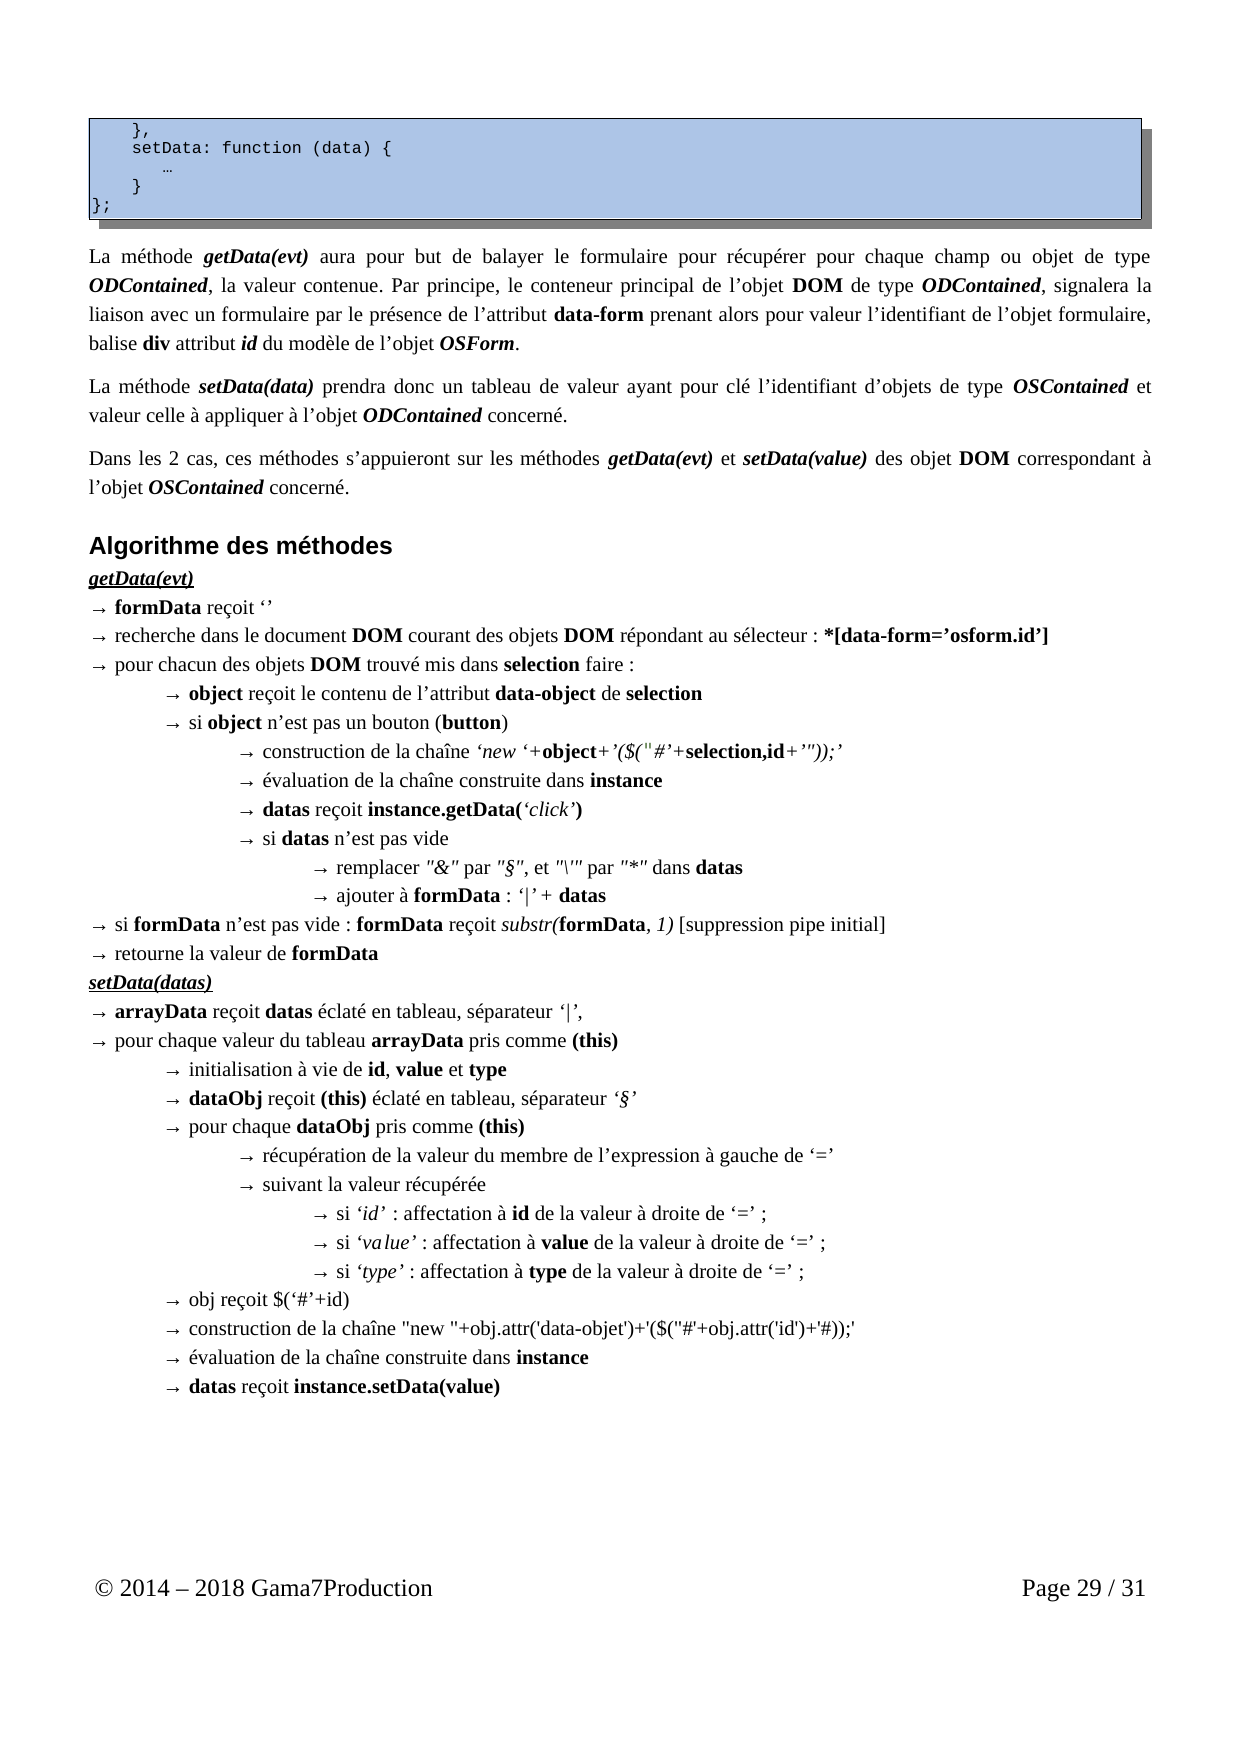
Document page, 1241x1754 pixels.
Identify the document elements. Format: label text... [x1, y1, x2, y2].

text La méthode getData(evt) aura pour but de balayer le formulaire pour récupérer pour chaque champ ou objet de type ODContained, la valeur contenue. Par principe, le conteneur principal de l’objet DOM de type ODContained, signalera la liaison avec un formulaire par le présence de l’attribut data-form prenant alors pour valeur l’identifiant de l’objet formulaire, balise div attribut id du modèle de l’objet OSForm. [88, 244, 1152, 354]
text → si object n’est pas un bouton (button) [88, 710, 1152, 734]
text }, [90, 119, 1141, 137]
text → pour chaque valeur du tableau arrayData pris comme (this) [88, 1028, 1152, 1052]
text → initialisation à vie de id, value et type [88, 1057, 1152, 1081]
text → si ‘id’ : affectation à id de la valeur à droite de ‘=’ ; [88, 1201, 1152, 1225]
text → formData reçoit ‘’ [88, 594, 1152, 619]
text → retourne la valeur de formData [88, 941, 1152, 965]
text → obj reçoit $(‘#’+id) [88, 1287, 1152, 1311]
text setData: function (data) { [90, 137, 1141, 156]
text → construction de la chaîne ‘new ‘+object+’($("#’+selection,id+’"));’ [88, 739, 1152, 763]
text → évaluation de la chaîne construite dans instance [88, 768, 1152, 792]
text → pour chacun des objets DOM trouvé mis dans selection faire : [88, 652, 1152, 676]
text } [90, 175, 1141, 193]
text setData(datas) [88, 970, 1152, 994]
text → arrayData reçoit datas éclaté en tableau, séparateur ‘|’, [88, 999, 1152, 1023]
text }; [90, 193, 1141, 218]
subtitle Algorithme des méthodes [88, 531, 1152, 559]
text → si ‘type’ : affectation à type de la valeur à droite de ‘=’ ; [88, 1258, 1152, 1283]
text → remplacer "&" par "§", et "\'" par "*" dans datas [88, 854, 1152, 879]
text → dataObj reçoit (this) éclaté en tableau, séparateur ‘§’ [88, 1085, 1152, 1109]
text → datas reçoit instance.setData(value) [88, 1374, 1152, 1398]
text → évaluation de la chaîne construite dans instance [88, 1345, 1152, 1369]
text La méthode setData(data) prendra donc un tableau de valeur ayant pour clé l’identifiant d’objets de type OSContained et valeur celle à appliquer à l’objet ODContained concerné. [88, 374, 1152, 427]
text → construction de la chaîne "new "+obj.attr('data-objet')+'($("#'+obj.attr('id')+'#));' [88, 1316, 1152, 1340]
text → suivant la valeur récupérée [88, 1172, 1152, 1196]
text → si ‘va lue’ : affectation à value de la valeur à droite de ‘=’ ; [88, 1230, 1152, 1254]
text … [90, 156, 1141, 175]
text → si formData n’est pas vide : formData reçoit substr(formData, 1) [suppression pipe initial] [88, 912, 1152, 936]
text → récupération de la valeur du membre de l’expression à gauche de ‘=’ [88, 1143, 1152, 1167]
text → pour chaque dataObj pris comme (this) [88, 1114, 1152, 1138]
text → recherche dans le document DOM courant des objets DOM répondant au sélecteur : *[data-form=’osform.id’] [88, 623, 1152, 647]
text → datas reçoit instance.getData(‘click’) [88, 797, 1152, 821]
text → si datas n’est pas vide [88, 826, 1152, 850]
text getData(evt) [88, 566, 1152, 590]
text → object reçoit le contenu de l’attribut data-object de selection [88, 681, 1152, 705]
text → ajouter à formData : ‘|’ + datas [88, 883, 1152, 907]
text Dans les 2 cas, ces méthodes s’appuieront sur les méthodes getData(evt) et setData(value) des objet DOM correspondant à l’objet OSContained concerné. [88, 446, 1152, 499]
